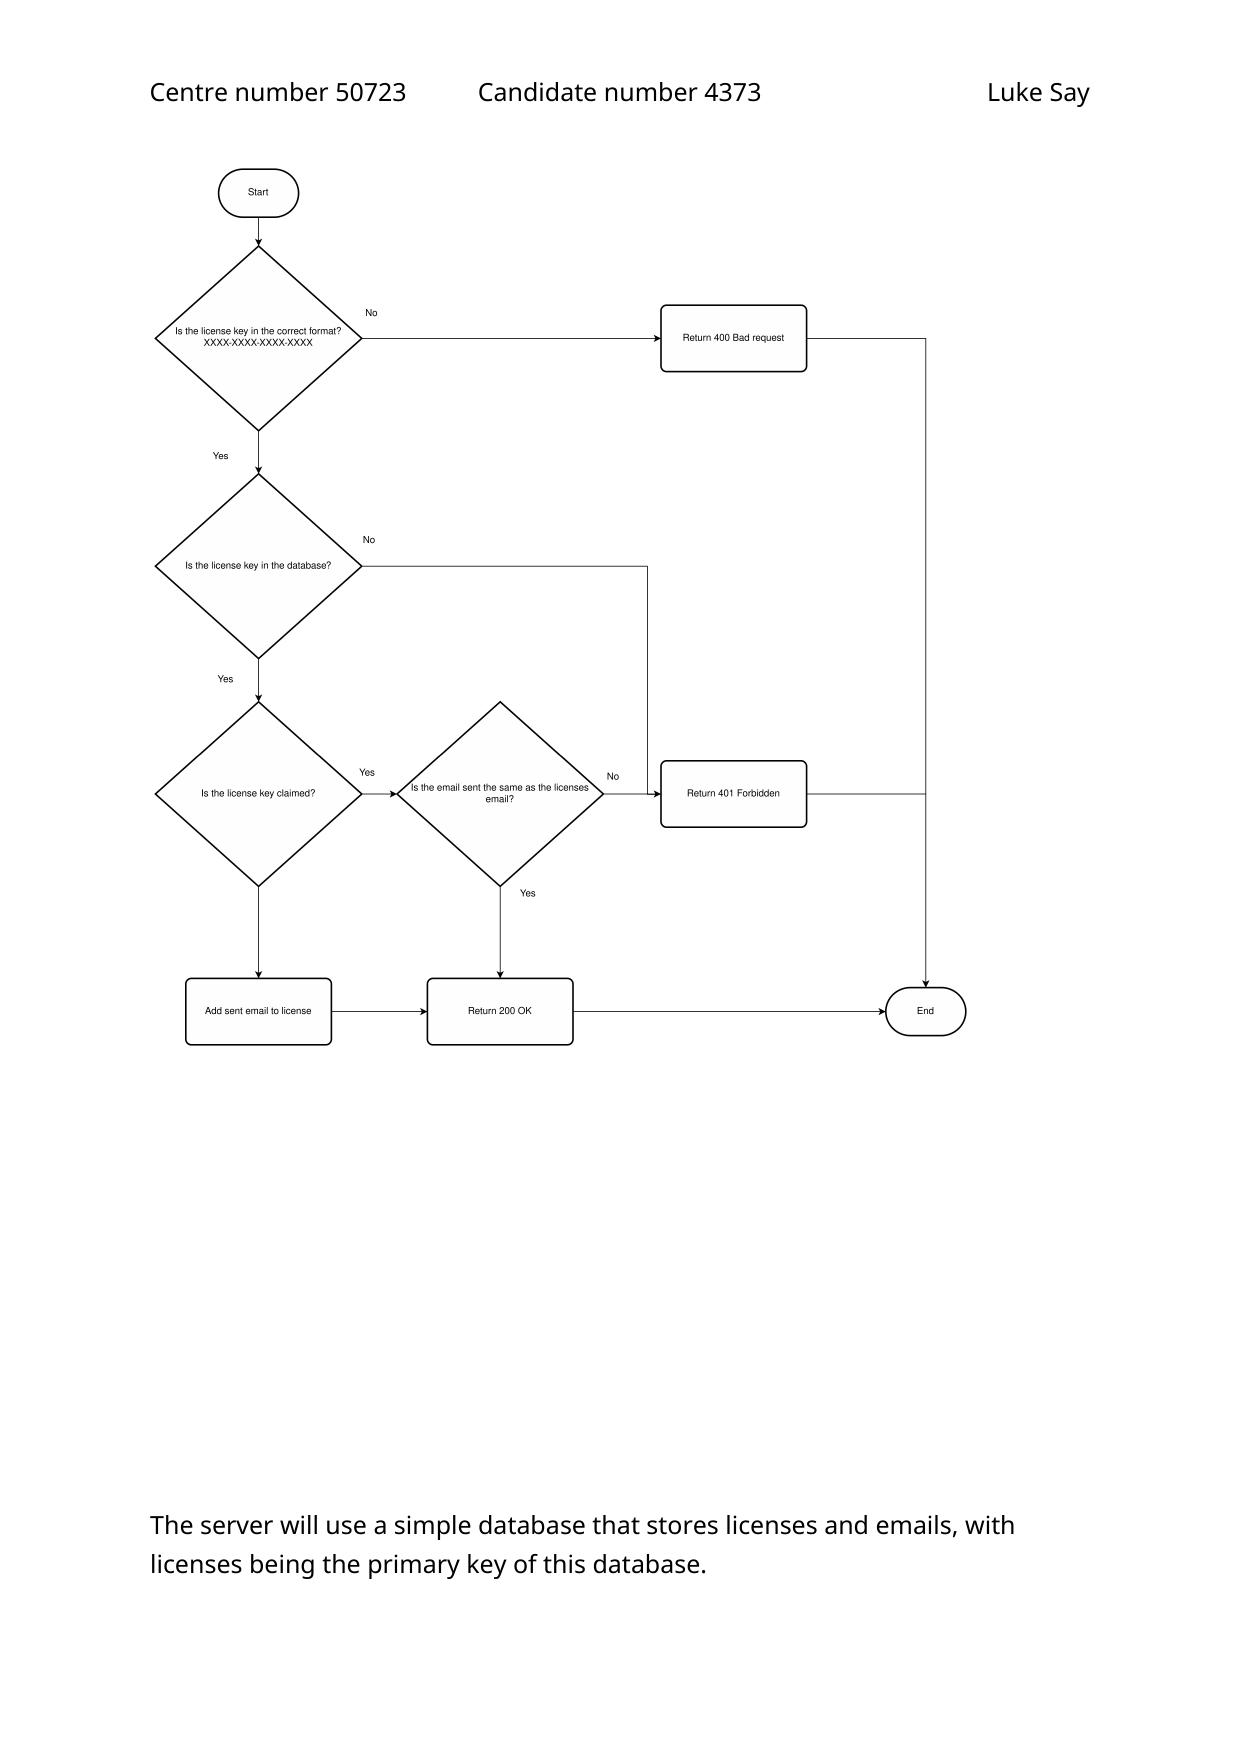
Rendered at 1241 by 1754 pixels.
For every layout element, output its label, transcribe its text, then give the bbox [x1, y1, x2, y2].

picture [147, 160, 975, 1053]
text The server will use a simple database that stores licenses and emails, with licenses being the primary key of this database. [150, 1508, 1090, 1581]
